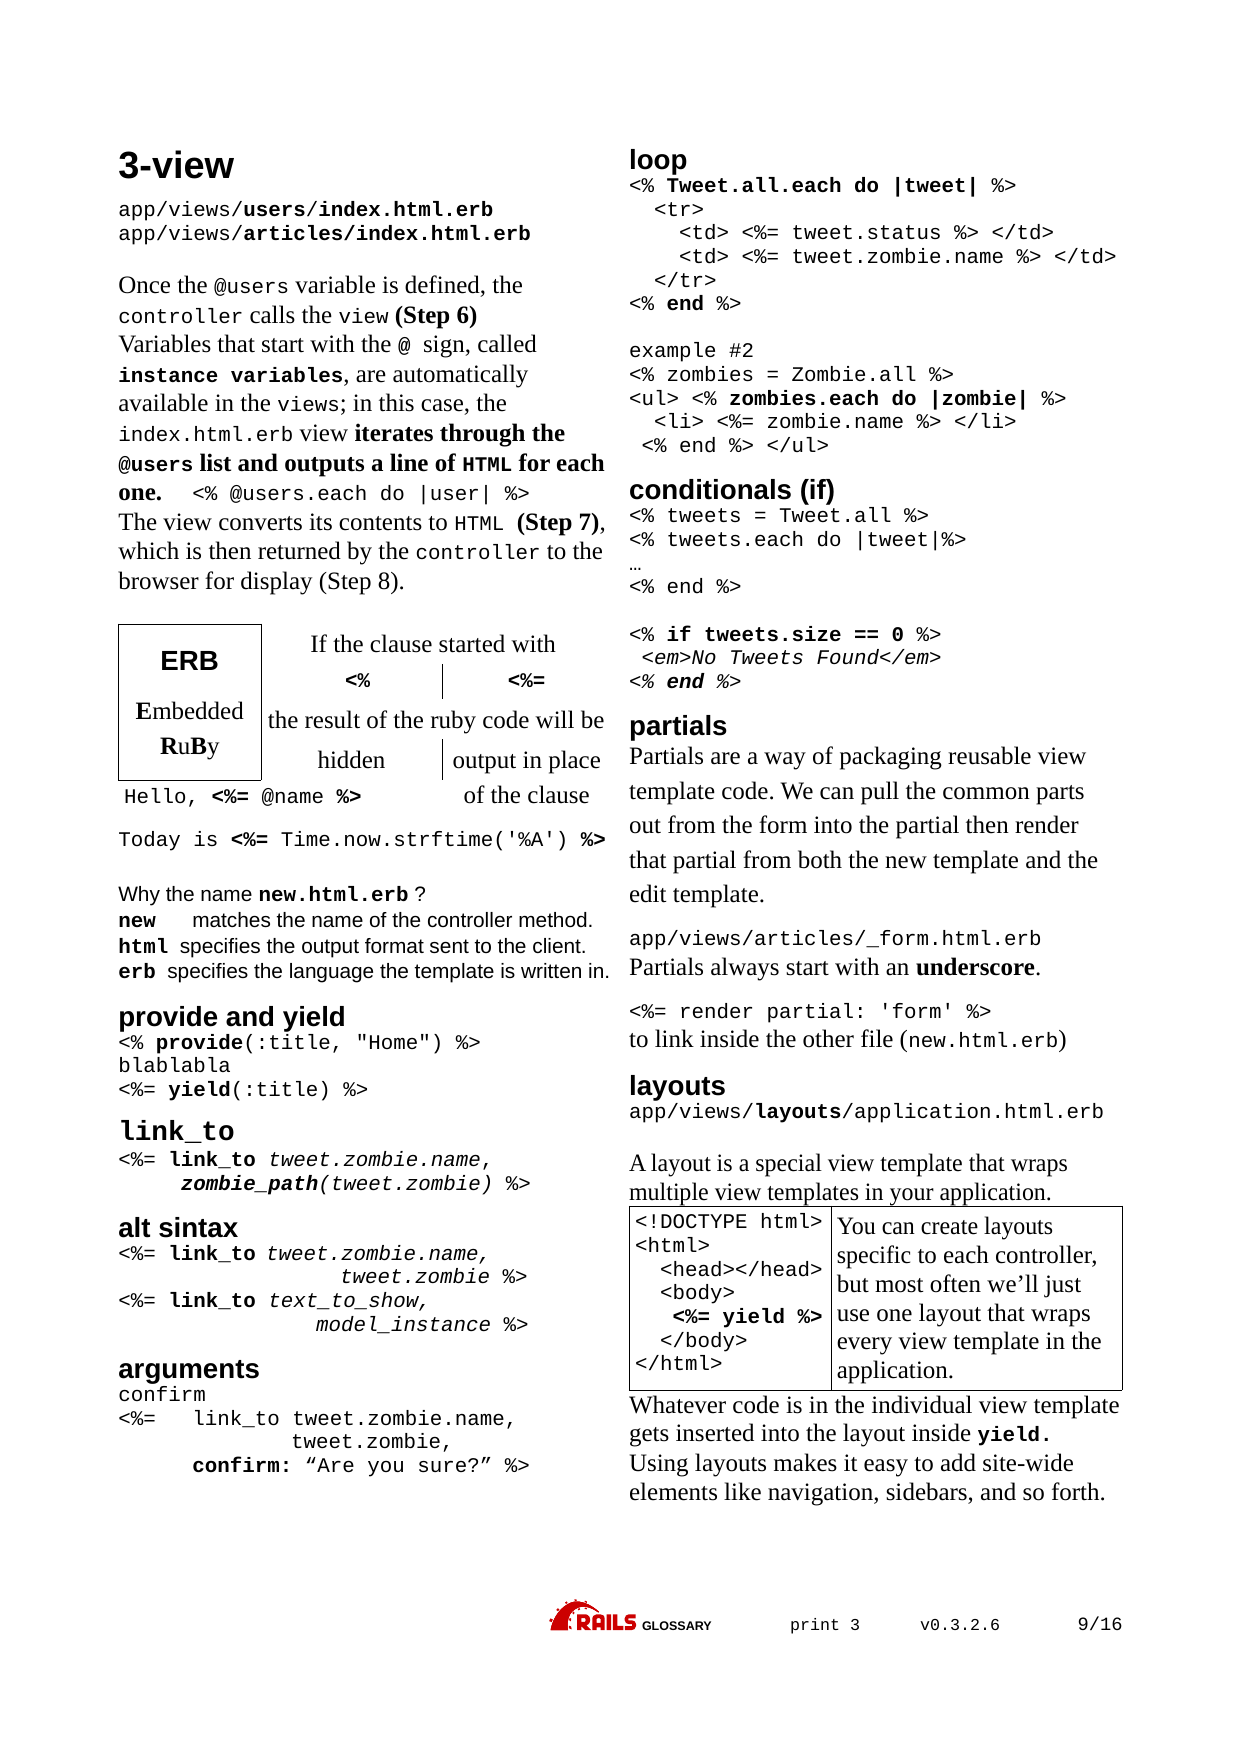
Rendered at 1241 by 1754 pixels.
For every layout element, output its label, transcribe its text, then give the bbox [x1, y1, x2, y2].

text Why the name new.html.erb ? [118, 882, 611, 908]
text The view converts its contents to HTML (Step 7), which is then returned by the controller to the browser for display (Step 8). [118, 507, 611, 595]
text <% end %> [629, 671, 1122, 694]
subtitle provide and yield [118, 1000, 611, 1032]
text <% zombies = Zombie.all %> [629, 364, 1122, 388]
text <em>No Tweets Found</em> [629, 647, 1122, 671]
text <%= render partial: 'form' %> [629, 1001, 1122, 1024]
table_cell <% [262, 664, 442, 699]
text <% end %> [629, 293, 1122, 317]
table_header You can create layouts specific to each controller, but most often we’ll just use one layout that wraps every view template in the application. [832, 1207, 1122, 1390]
text Once the @users variable is defined, the controller calls the view (Step 6) [118, 270, 611, 329]
text <td> <%= tweet.zombie.name %> </td> [629, 246, 1122, 269]
text confirm [118, 1384, 611, 1408]
text <% provide(:title, "Home") %> [118, 1032, 611, 1056]
subtitle conditionals (if) [629, 473, 1122, 505]
text Today is <%= Time.now.strftime('%A') %> [118, 829, 611, 852]
text model_instance %> [118, 1314, 611, 1337]
text app/views/users/index.html.erb [118, 199, 611, 223]
text Partials always start with an underscore. [629, 952, 1122, 981]
text Variables that start with the @ sign, called instance variables, are automatically available in the views; in this case, the index.html.erb view iterates through the @users list and outputs a line of HTML for each one. <% @users.each do |user| %> [118, 329, 611, 507]
table_cell Hello, <%= @name %> [118, 780, 442, 829]
text app/views/articles/index.html.erb [118, 223, 611, 247]
text <%= link_to text_to_show, [118, 1290, 611, 1314]
text </tr> [629, 269, 1122, 293]
text <% end %> [629, 576, 1122, 600]
text zombie_path(tweet.zombie) %> [118, 1173, 611, 1196]
table_header If the clause started with [262, 624, 611, 664]
text Using layouts makes it easy to add site-wide elements like navigation, sidebars, and so forth. [629, 1448, 1122, 1506]
text app/views/layouts/application.html.erb [629, 1101, 1122, 1124]
text <% end %> </ul> [629, 435, 1122, 459]
table_header ERB Embedded RuBy [119, 625, 261, 780]
subtitle layouts [629, 1069, 1122, 1101]
subtitle arguments [118, 1352, 611, 1384]
text <%= yield(:title) %> [118, 1079, 611, 1103]
text <ul> <% zombies.each do |zombie| %> [629, 388, 1122, 411]
table_cell hidden [262, 739, 442, 780]
text confirm: “Are you sure?” %> [118, 1455, 611, 1479]
text <%= link_to tweet.zombie.name, [118, 1408, 611, 1431]
subtitle 3-view [118, 143, 611, 187]
text tweet.zombie %> [118, 1267, 611, 1290]
subtitle partials [629, 709, 1122, 741]
subtitle loop [629, 143, 1122, 175]
text <%= link_to tweet.zombie.name, [118, 1243, 611, 1267]
text <% Tweet.all.each do |tweet| %> [629, 175, 1122, 199]
text example #2 [629, 341, 1122, 364]
text blablabla [118, 1056, 611, 1079]
text new matches the name of the controller method. [118, 908, 611, 933]
text … [629, 553, 1122, 576]
text <tr> [629, 199, 1122, 222]
table_cell the result of the ruby code will be [262, 699, 611, 739]
text <% if tweets.size == 0 %> [629, 624, 1122, 647]
text Whatever code is in the individual view template gets inserted into the layout inside yield. [629, 1391, 1122, 1448]
subtitle link_to [118, 1118, 611, 1149]
text <%= link_to tweet.zombie.name, [118, 1149, 611, 1173]
text <td> <%= tweet.status %> </td> [629, 222, 1122, 246]
text <% tweets.each do |tweet|%> [629, 529, 1122, 553]
text <li> <%= zombie.name %> </li> [629, 411, 1122, 435]
text app/views/articles/_form.html.erb [629, 928, 1122, 952]
text Partials are a way of packaging reusable view template code. We can pull the common parts out from the form into the partial then render that partial from both the new template and the edit template. [629, 741, 1122, 908]
table_header <!DOCTYPE html> <html> <head></head> <body> <%= yield %> </body> </html> [630, 1207, 831, 1390]
subtitle alt sintax [118, 1211, 611, 1243]
text html specifies the output format sent to the client. erb specifies the language the template is written in. [118, 933, 611, 985]
text to link inside the other file (new.html.erb) [629, 1024, 1122, 1054]
text A layout is a special view template that wraps multiple view templates in your application. [629, 1148, 1122, 1206]
text <% tweets = Tweet.all %> [629, 505, 1122, 529]
table_cell <%= [443, 664, 611, 699]
table_cell output in place of the clause [442, 739, 611, 829]
text tweet.zombie, [118, 1431, 611, 1455]
